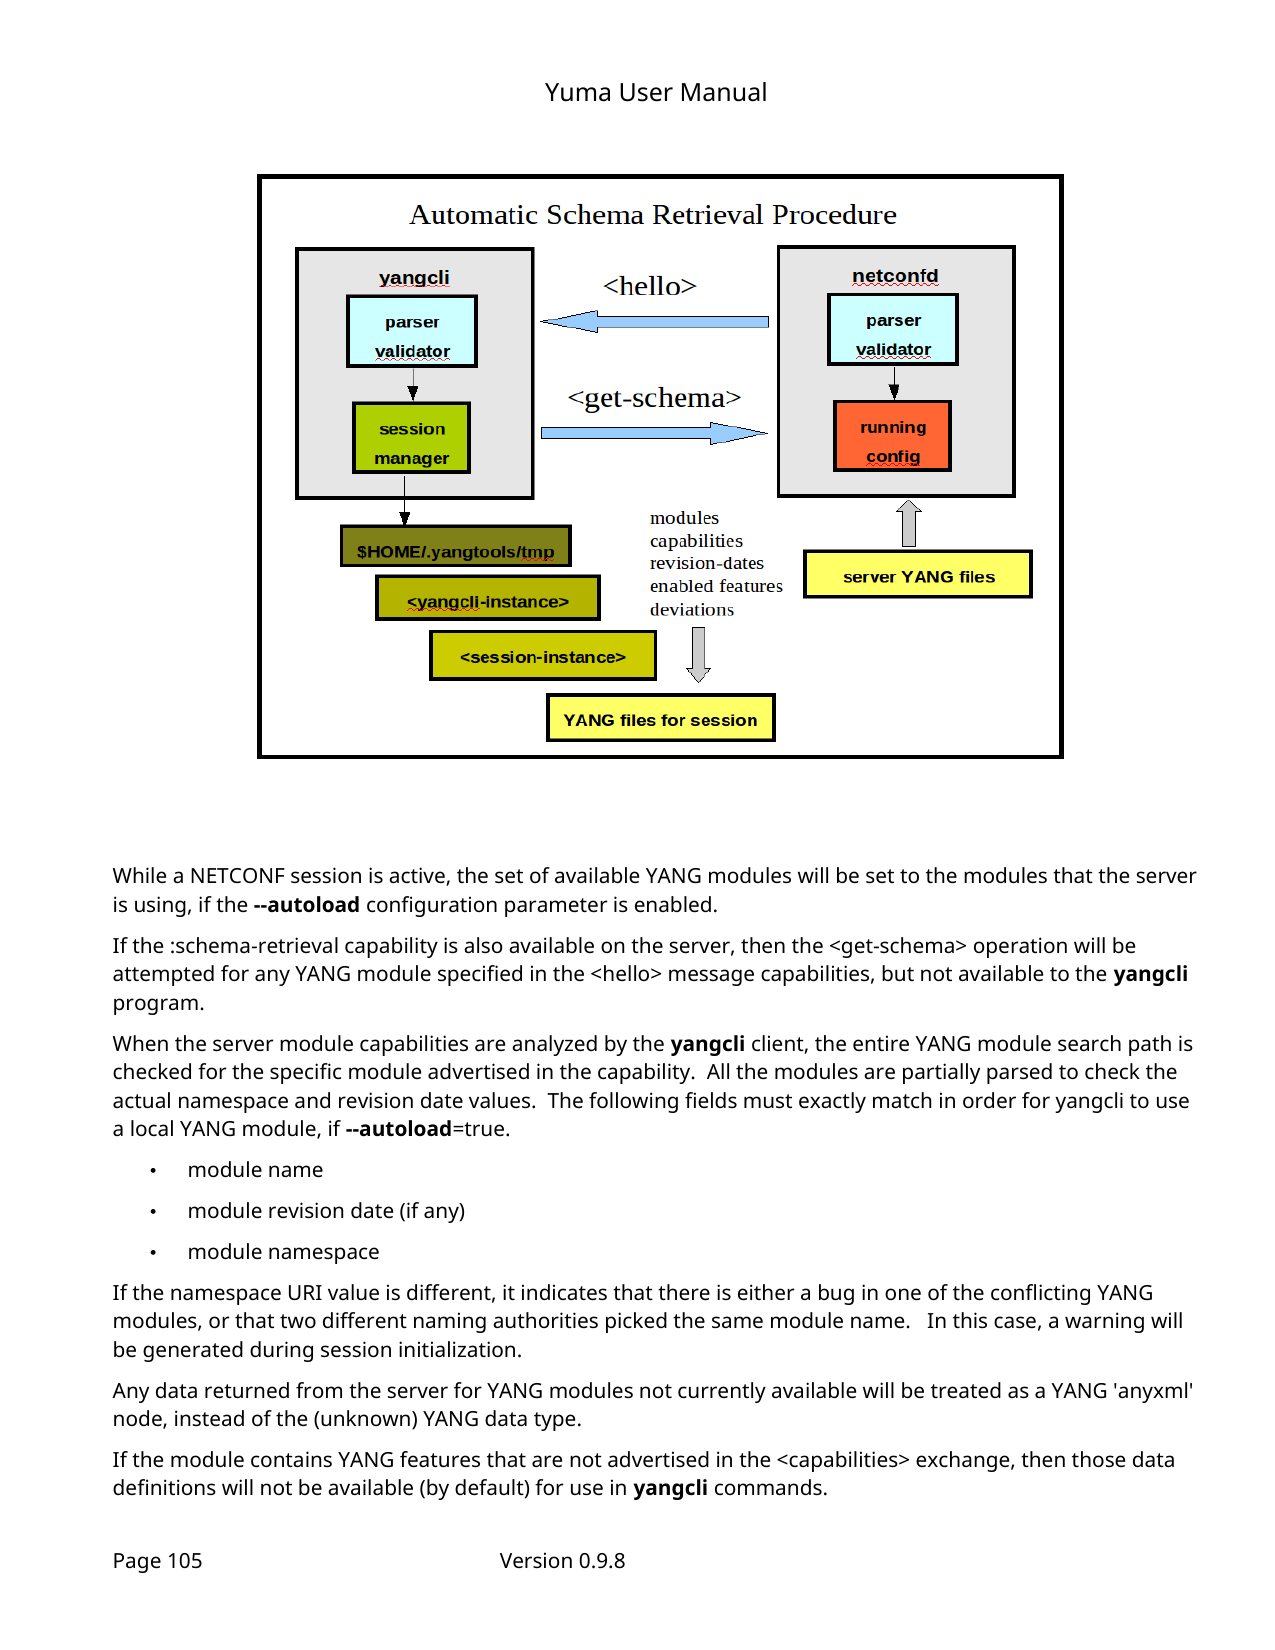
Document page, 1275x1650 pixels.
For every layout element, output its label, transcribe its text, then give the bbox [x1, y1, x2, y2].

text If the :schema-retrieval capability is also available on the server, then the <get-schema> operation will be attempted for any YANG module specified in the <hello> message capabilities, but not available to the yangcli program. [112, 931, 1200, 1016]
list module name [150, 1155, 1200, 1183]
text Any data returned from the server for YANG modules not currently available will be treated as a YANG 'anyxml' node, instead of the (unknown) YANG data type. [112, 1376, 1200, 1433]
text When the server module capabilities are analyzed by the yangcli client, the entire YANG module search path is checked for the specific module advertised in the capability. All the modules are partially parsed to check the actual namespace and revision date values. The following fields must exactly match in order for yangcli to use a local YANG module, if --autoload=true. [112, 1029, 1200, 1143]
list module revision date (if any) [150, 1196, 1200, 1224]
picture [195, 138, 1117, 780]
text If the namespace URI value is different, it indicates that there is either a bug in one of the conflicting YANG modules, or that two different naming authorities picked the same module name. In this case, a warning will be generated during session initialization. [112, 1278, 1200, 1363]
text While a NETCONF session is active, the set of available YANG modules will be set to the modules that the server is using, if the --autoload configuration parameter is enabled. [112, 862, 1200, 918]
text If the module contains YANG features that are not advertised in the <capabilities> exchange, then those data definitions will not be available (by default) for use in yangcli commands. [112, 1445, 1200, 1502]
list module namespace [150, 1237, 1200, 1265]
